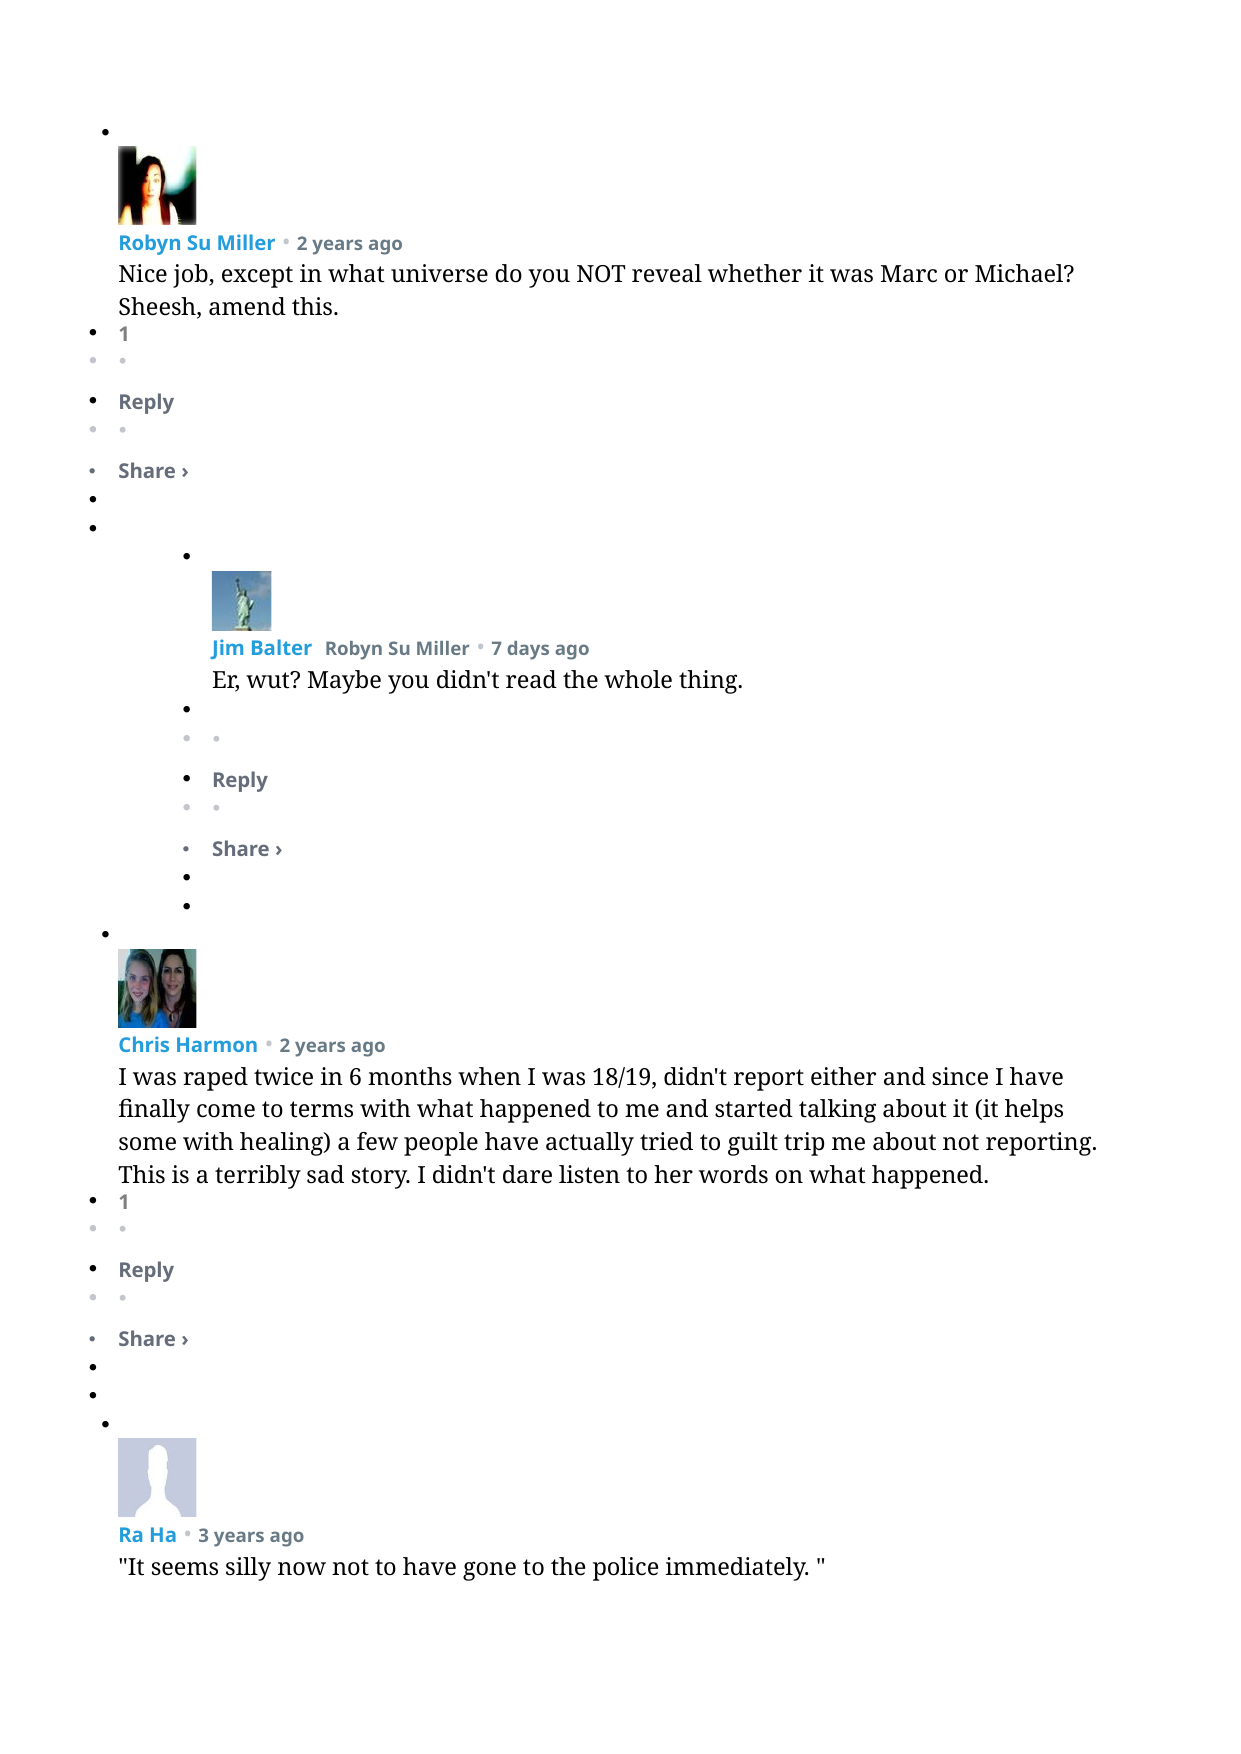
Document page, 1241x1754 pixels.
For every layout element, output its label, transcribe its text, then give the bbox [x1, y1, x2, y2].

list Share › [118, 1325, 1122, 1353]
list 1 [118, 1190, 1111, 1214]
list Chris Harmon • 2 years ago [118, 1027, 1122, 1059]
list Share › [212, 835, 1122, 863]
list Ra Ha • 3 years ago [118, 1517, 1122, 1549]
list Share › [118, 457, 1122, 485]
list 1 [118, 323, 1111, 346]
picture [211, 571, 272, 631]
list • [118, 346, 1111, 375]
list Er, wut? Maybe you didn't read the whole thing. [212, 662, 1122, 695]
picture [118, 146, 197, 225]
list • [118, 1214, 1111, 1243]
picture [118, 1438, 197, 1517]
list • [212, 793, 1111, 822]
list Reply [118, 388, 1111, 416]
list • [118, 416, 1111, 444]
list I was raped twice in 6 months when I was 18/19, didn't report either and since I have finally come to terms with what happened to me and started talking about it (it helps some with healing) a few people have actually tried to guilt trip me about not reporting. This is a terribly sad story. I didn't dare listen to her words on what happened. [118, 1059, 1122, 1190]
list Reply [212, 766, 1111, 793]
list Reply [118, 1256, 1111, 1283]
picture [118, 949, 197, 1028]
list • [118, 1283, 1111, 1312]
list • [212, 724, 1111, 753]
list Nice job, except in what universe do you NOT reveal whether it was Marc or Michael? Sheesh, amend this. [118, 257, 1122, 323]
list Robyn Su Miller • 2 years ago [118, 225, 1122, 257]
list Jim Balter Robyn Su Miller • 7 days ago [212, 631, 1122, 662]
list "It seems silly now not to have gone to the police immediately. " [118, 1549, 1122, 1582]
